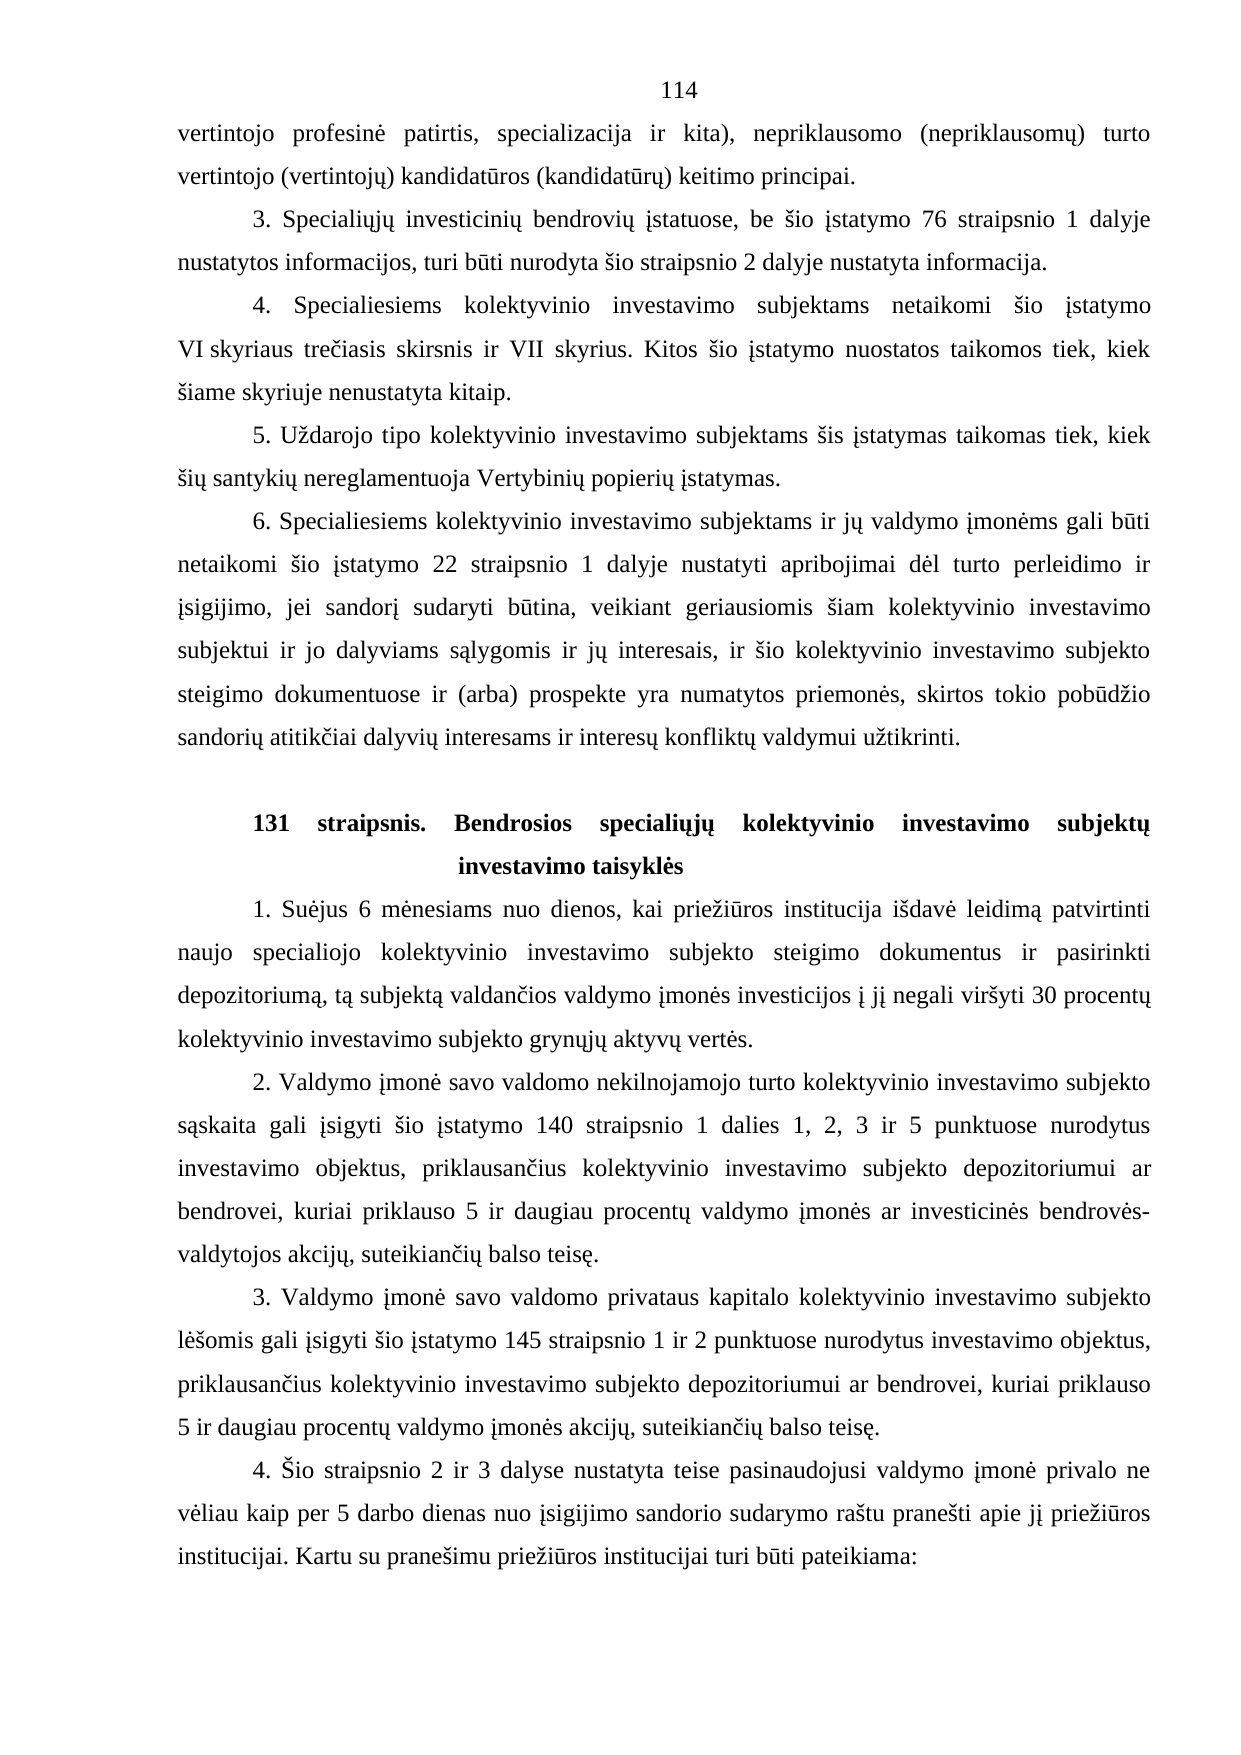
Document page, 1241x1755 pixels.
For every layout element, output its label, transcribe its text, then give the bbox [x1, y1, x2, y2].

text 1. Suėjus 6 mėnesiams nuo dienos, kai priežiūros institucija išdavė leidimą patvirtinti naujo specialiojo kolektyvinio investavimo subjekto steigimo dokumentus ir pasirinkti depozitoriumą, tą subjektą valdančios valdymo įmonės investicijos į jį negali viršyti 30 procentų kolektyvinio investavimo subjekto grynųjų aktyvų vertės. [177, 894, 1152, 1052]
text 3. Valdymo įmonė savo valdomo privataus kapitalo kolektyvinio investavimo subjekto lėšomis gali įsigyti šio įstatymo 145 straipsnio 1 ir 2 punktuose nurodytus investavimo objektus, priklausančius kolektyvinio investavimo subjekto depozitoriumui ar bendrovei, kuriai priklauso 5 ir daugiau procentų valdymo įmonės akcijų, suteikiančių balso teisę. [177, 1282, 1152, 1441]
text 131 straipsnis. Bendrosios specialiųjų kolektyvinio investavimo subjektų investavimo taisyklės [252, 808, 1152, 880]
text 6. Specialiesiems kolektyvinio investavimo subjektams ir jų valdymo įmonėms gali būti netaikomi šio įstatymo 22 straipsnio 1 dalyje nustatyti apribojimai dėl turto perleidimo ir įsigijimo, jei sandorį sudaryti būtina, veikiant geriausiomis šiam kolektyvinio investavimo subjektui ir jo dalyviams sąlygomis ir jų interesais, ir šio kolektyvinio investavimo subjekto steigimo dokumentuose ir (arba) prospekte yra numatytos priemonės, skirtos tokio pobūdžio sandorių atitikčiai dalyvių interesams ir interesų konfliktų valdymui užtikrinti. [177, 506, 1152, 751]
text 4. Šio straipsnio 2 ir 3 dalyse nustatyta teise pasinaudojusi valdymo įmonė privalo ne vėliau kaip per 5 darbo dienas nuo įsigijimo sandorio sudarymo raštu pranešti apie jį priežiūros institucijai. Kartu su pranešimu priežiūros institucijai turi būti pateikiama: [177, 1455, 1152, 1570]
text 2. Valdymo įmonė savo valdomo nekilnojamojo turto kolektyvinio investavimo subjekto sąskaita gali įsigyti šio įstatymo 140 straipsnio 1 dalies 1, 2, 3 ir 5 punktuose nurodytus investavimo objektus, priklausančius kolektyvinio investavimo subjekto depozitoriumui ar bendrovei, kuriai priklauso 5 ir daugiau procentų valdymo įmonės ar investicinės bendrovės-valdytojos akcijų, suteikiančių balso teisę. [177, 1067, 1152, 1268]
text 4. Specialiesiems kolektyvinio investavimo subjektams netaikomi šio įstatymo VI skyriaus trečiasis skirsnis ir VII skyrius. Kitos šio įstatymo nuostatos taikomos tiek, kiek šiame skyriuje nenustatyta kitaip. [177, 291, 1152, 406]
text 5. Uždarojo tipo kolektyvinio investavimo subjektams šis įstatymas taikomas tiek, kiek šių santykių nereglamentuoja Vertybinių popierių įstatymas. [177, 420, 1152, 492]
text vertintojo profesinė patirtis, specializacija ir kita), nepriklausomo (nepriklausomų) turto vertintojo (vertintojų) kandidatūros (kandidatūrų) keitimo principai. [177, 118, 1152, 190]
text 3. Specialiųjų investicinių bendrovių įstatuose, be šio įstatymo 76 straipsnio 1 dalyje nustatytos informacijos, turi būti nurodyta šio straipsnio 2 dalyje nustatyta informacija. [177, 204, 1152, 276]
